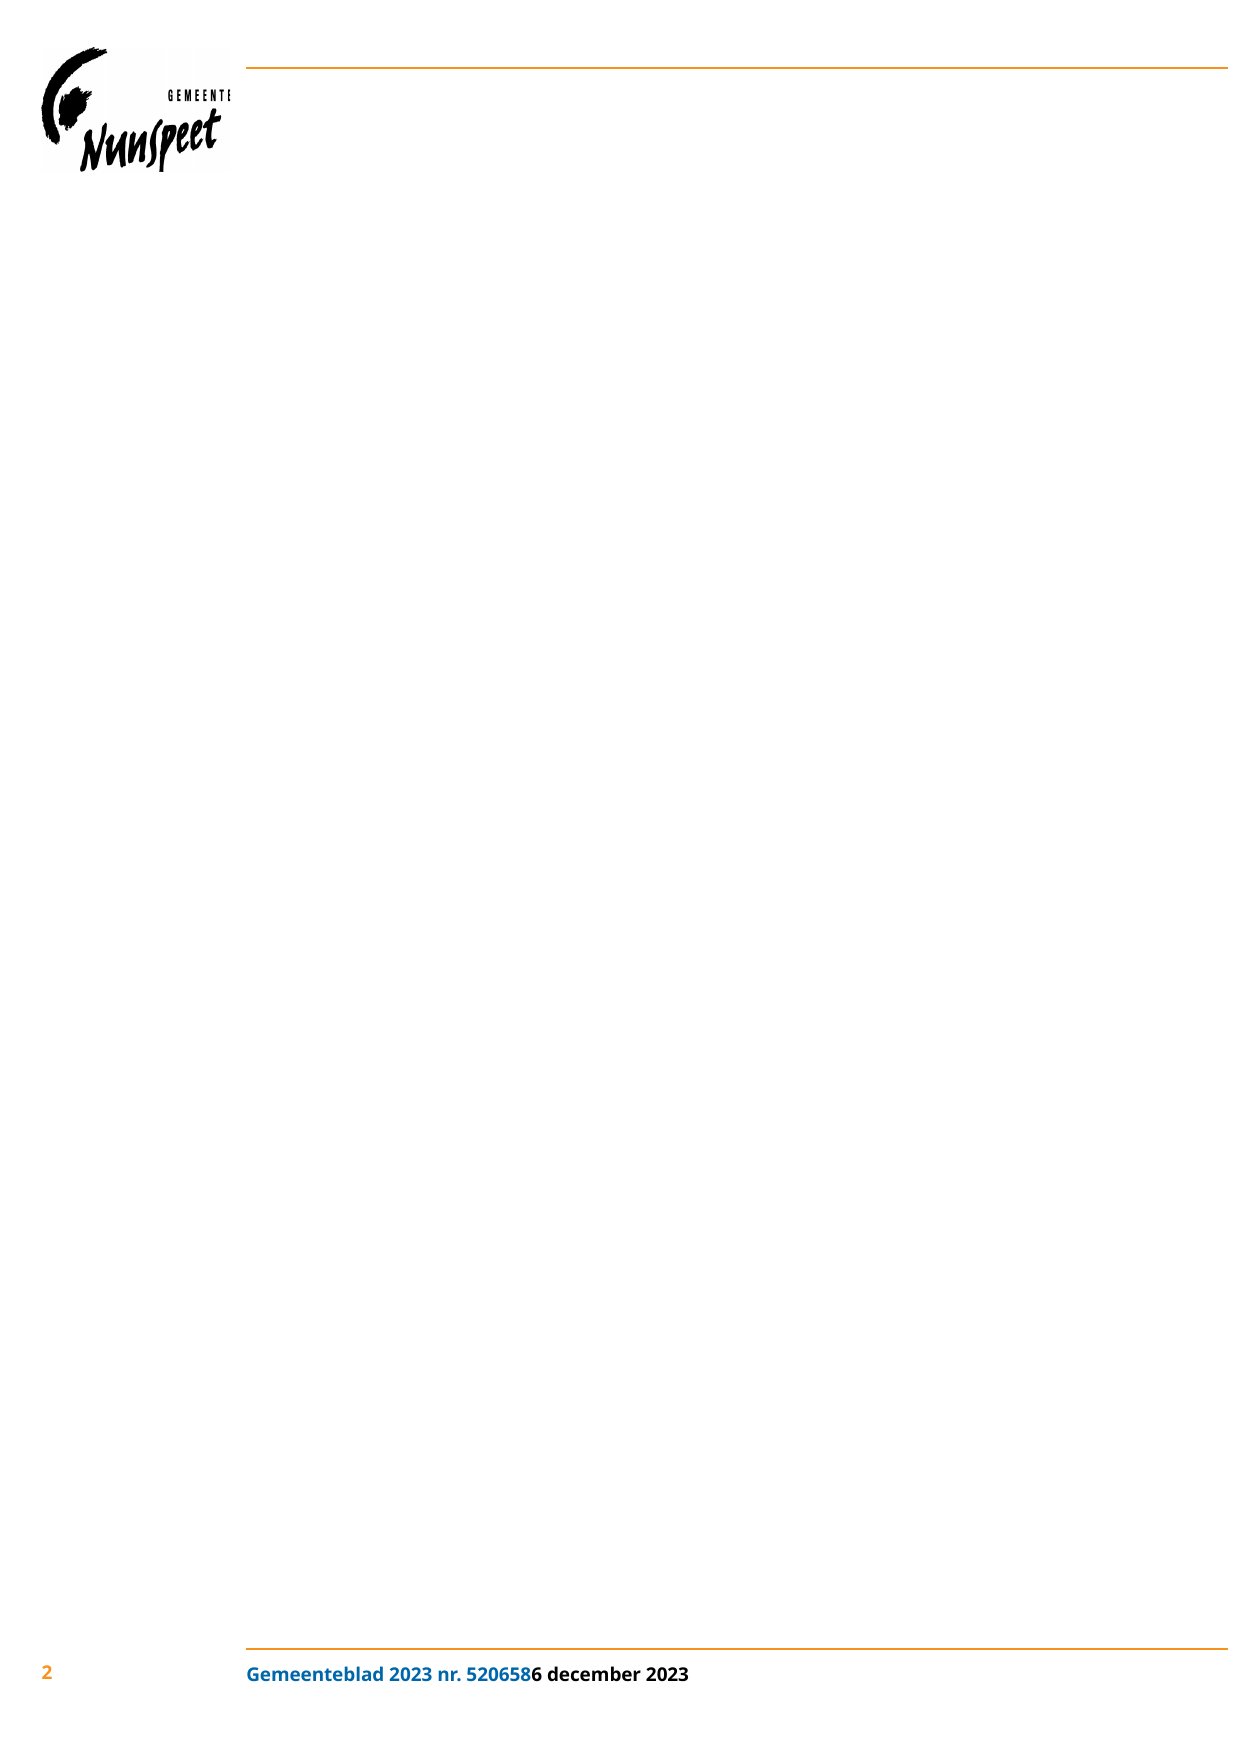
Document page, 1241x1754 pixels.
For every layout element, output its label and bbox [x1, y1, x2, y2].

picture [41, 47, 231, 172]
